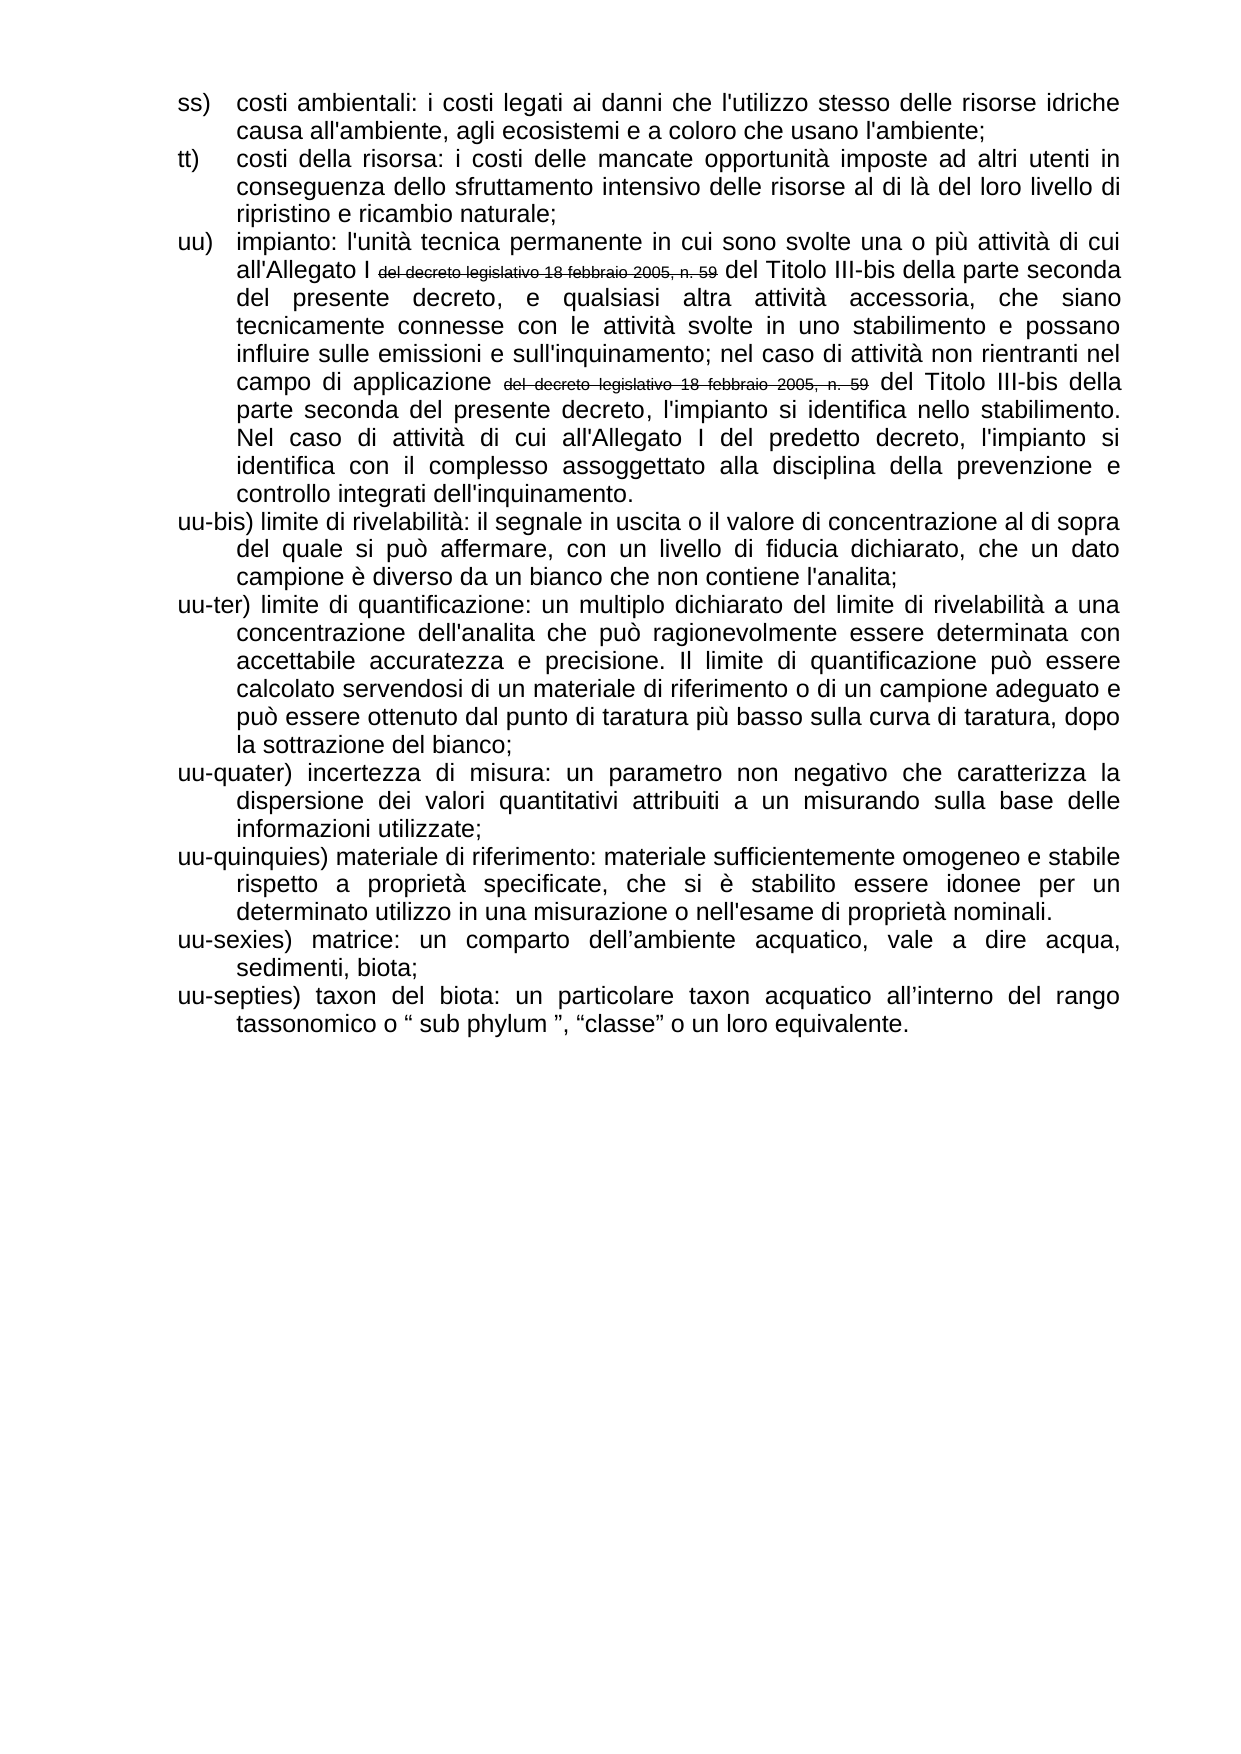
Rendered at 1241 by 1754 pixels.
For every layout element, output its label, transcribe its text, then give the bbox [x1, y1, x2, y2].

text uu-sexies) matrice: un comparto dell’ambiente acquatico, vale a dire acqua, sedimenti, biota; [177, 926, 1122, 982]
text ss) costi ambientali: i costi legati ai danni che l'utilizzo stesso delle risorse idriche causa all'ambiente, agli ecosistemi e a coloro che usano l'ambiente; [177, 88, 1122, 144]
text uu) impianto: l'unità tecnica permanente in cui sono svolte una o più attività di cui all'Allegato I del decreto legislativo 18 febbraio 2005, n. 59 del Titolo III-bis della parte seconda del presente decreto, e qualsiasi altra attività accessoria, che siano tecnicamente connesse con le attività svolte in uno stabilimento e possano influire sulle emissioni e sull'inquinamento; nel caso di attività non rientranti nel campo di applicazione del decreto legislativo 18 febbraio 2005, n. 59 del Titolo III-bis della parte seconda del presente decreto, l'impianto si identifica nello stabilimento. Nel caso di attività di cui all'Allegato I del predetto decreto, l'impianto si identifica con il complesso assoggettato alla disciplina della prevenzione e controllo integrati dell'inquinamento. [177, 228, 1122, 507]
text uu-septies) taxon del biota: un particolare taxon acquatico all’interno del rango tassonomico o “ sub phylum ”, “classe” o un loro equivalente. [177, 982, 1122, 1038]
text tt) costi della risorsa: i costi delle mancate opportunità imposte ad altri utenti in conseguenza dello sfruttamento intensivo delle risorse al di là del loro livello di ripristino e ricambio naturale; [177, 144, 1122, 228]
text uu-quater) incertezza di misura: un parametro non negativo che caratterizza la dispersione dei valori quantitativi attribuiti a un misurando sulla base delle informazioni utilizzate; [177, 758, 1122, 842]
text uu-quinquies) materiale di riferimento: materiale sufficientemente omogeneo e stabile rispetto a proprietà specificate, che si è stabilito essere idonee per un determinato utilizzo in una misurazione o nell'esame di proprietà nominali. [177, 842, 1122, 926]
text uu-bis) limite di rivelabilità: il segnale in uscita o il valore di concentrazione al di sopra del quale si può affermare, con un livello di fiducia dichiarato, che un dato campione è diverso da un bianco che non contiene l'analita; [177, 507, 1122, 591]
text uu-ter) limite di quantificazione: un multiplo dichiarato del limite di rivelabilità a una concentrazione dell'analita che può ragionevolmente essere determinata con accettabile accuratezza e precisione. Il limite di quantificazione può essere calcolato servendosi di un materiale di riferimento o di un campione adeguato e può essere ottenuto dal punto di taratura più basso sulla curva di taratura, dopo la sottrazione del bianco; [177, 591, 1122, 758]
